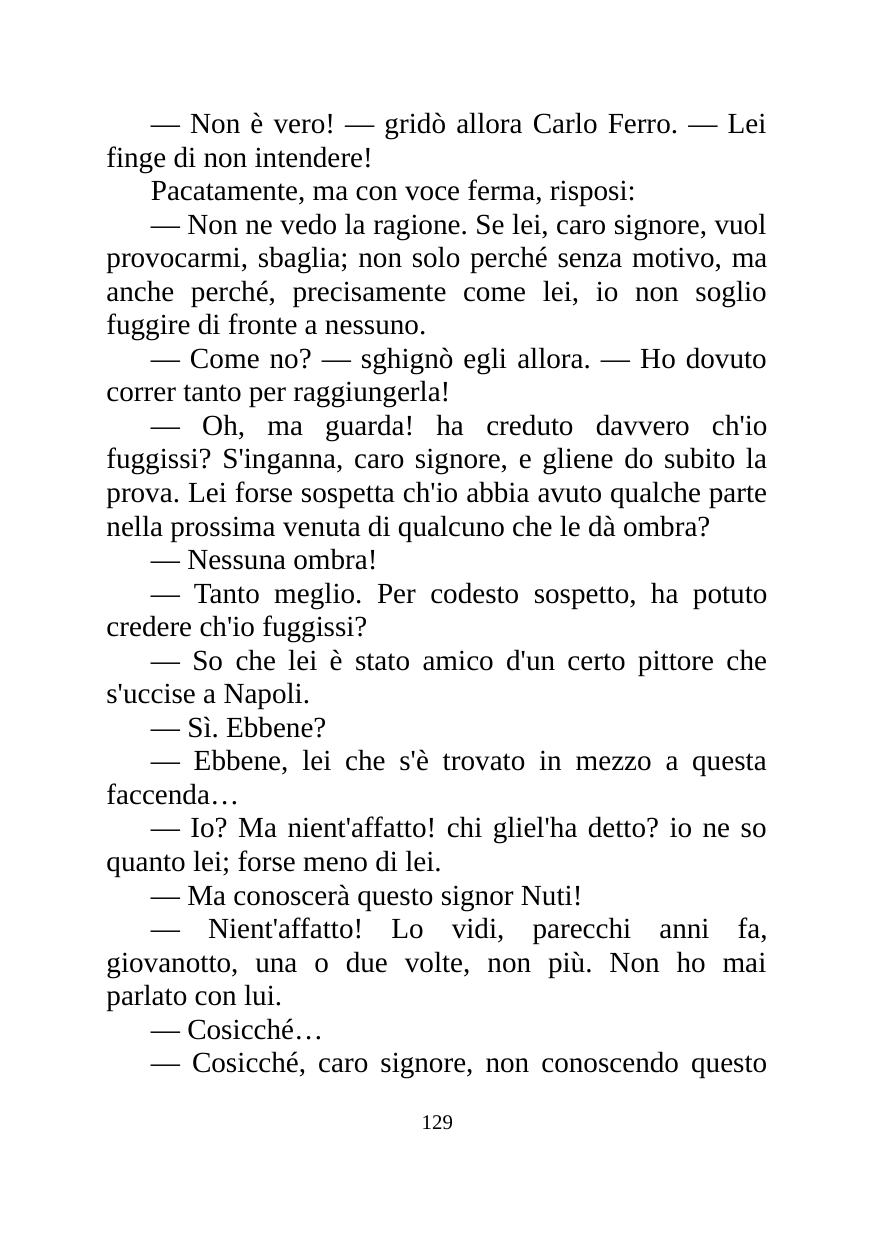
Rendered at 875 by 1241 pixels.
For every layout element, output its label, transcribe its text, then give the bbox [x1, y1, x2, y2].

text — Oh, ma guarda! ha creduto davvero ch'io fuggissi? S'inganna, caro signore, e gliene do subito la prova. Lei forse sospetta ch'io abbia avuto qualche parte nella prossima venuta di qualcuno che le dà ombra? [106, 408, 768, 542]
text — Sì. Ebbene? [106, 710, 768, 743]
text — Non ne vedo la ragione. Se lei, caro signore, vuol provocarmi, sbaglia; non solo perché senza motivo, ma anche perché, precisamente come lei, io non soglio fuggire di fronte a nessuno. [106, 207, 768, 341]
text — Non è vero! — gridò allora Carlo Ferro. — Lei finge di non intendere! [106, 106, 768, 173]
text — Ebbene, lei che s'è trovato in mezzo a questa faccenda… [106, 743, 768, 811]
text — Ma conoscerà questo signor Nuti! [106, 878, 768, 911]
text — Tanto meglio. Per codesto sospetto, ha potuto credere ch'io fuggissi? [106, 576, 768, 643]
text Pacatamente, ma con voce ferma, risposi: [106, 173, 768, 207]
text — Come no? — sghignò egli allora. — Ho dovuto correr tanto per raggiungerla! [106, 341, 768, 408]
text — Cosicché, caro signore, non conoscendo questo [106, 1045, 768, 1079]
text — Cosicché… [106, 1012, 768, 1045]
text — Nessuna ombra! [106, 542, 768, 576]
text — So che lei è stato amico d'un certo pittore che s'uccise a Napoli. [106, 643, 768, 710]
text — Nient'affatto! Lo vidi, parecchi anni fa, giovanotto, una o due volte, non più. Non ho mai parlato con lui. [106, 911, 768, 1012]
text — Io? Ma nient'affatto! chi gliel'ha detto? io ne so quanto lei; forse meno di lei. [106, 811, 768, 878]
